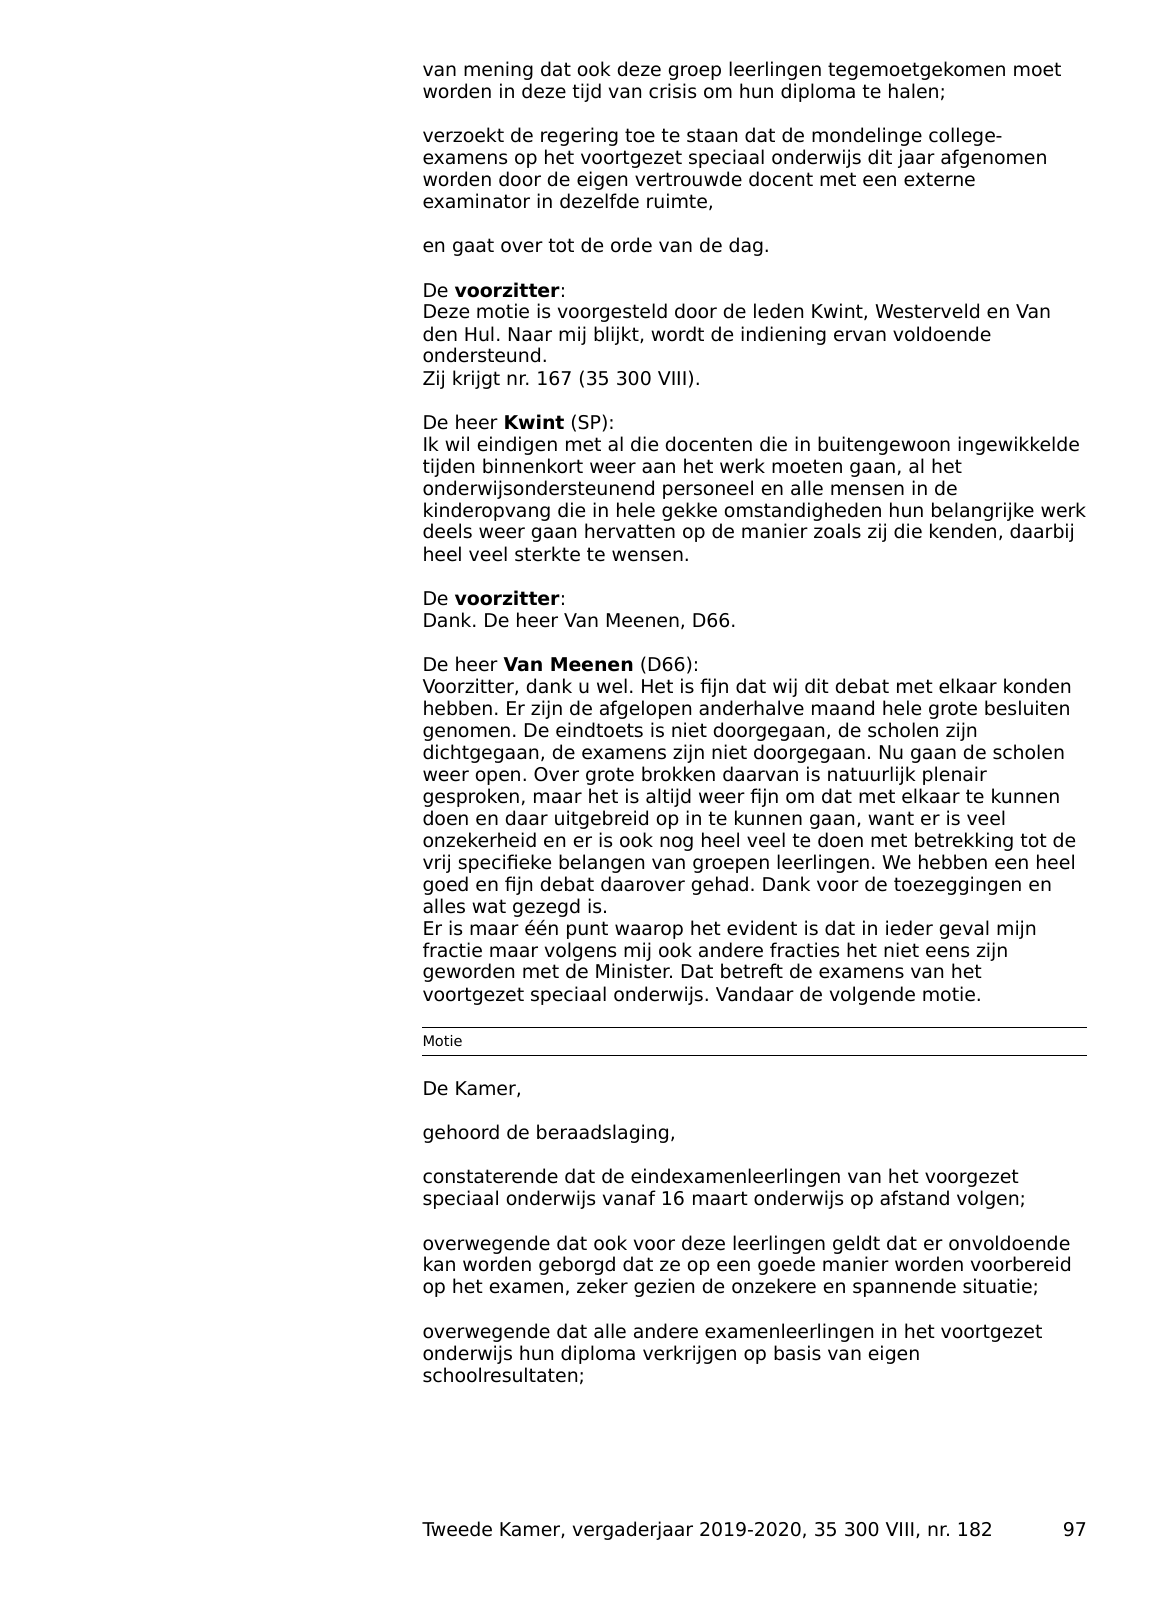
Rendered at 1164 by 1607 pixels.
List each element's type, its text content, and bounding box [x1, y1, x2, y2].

text Deze motie is voorgesteld door de leden Kwint, Westerveld en Van den Hul. Naar mij blijkt, wordt de indiening ervan voldoende ondersteund. [422, 301, 1087, 367]
text Ik wil eindigen met al die docenten die in buitengewoon ingewikkelde tijden binnenkort weer aan het werk moeten gaan, al het onderwijsondersteunend personeel en alle mensen in de kinderopvang die in hele gekke omstandigheden hun belangrijke werk deels weer gaan hervatten op de manier zoals zij die kenden, daarbij heel veel sterkte te wensen. [422, 433, 1087, 565]
text De voorzitter: [422, 279, 1087, 301]
text overwegende dat ook voor deze leerlingen geldt dat er onvoldoende kan worden geborgd dat ze op een goede manier worden voorbereid op het examen, zeker gezien de onzekere en spannende situatie; [422, 1232, 1087, 1298]
text De heer Kwint (SP): [422, 412, 1087, 433]
text en gaat over tot de orde van de dag. [422, 235, 1087, 257]
text De Kamer, [422, 1078, 1087, 1100]
text Dank. De heer Van Meenen, D66. [422, 609, 1087, 632]
text Voorzitter, dank u wel. Het is fijn dat wij dit debat met elkaar konden hebben. Er zijn de afgelopen anderhalve maand hele grote besluiten genomen. De eindtoets is niet doorgegaan, de scholen zijn dichtgegaan, de examens zijn niet doorgegaan. Nu gaan de scholen weer open. Over grote brokken daarvan is natuurlijk plenair gesproken, maar het is altijd weer fijn om dat met elkaar te kunnen doen en daar uitgebreid op in te kunnen gaan, want er is veel onzekerheid en er is ook nog heel veel te doen met betrekking tot de vrij specifieke belangen van groepen leerlingen. We hebben een heel goed en fijn debat daarover gehad. Dank voor de toezeggingen en alles wat gezegd is. [422, 676, 1087, 917]
table_header Motie [422, 1028, 1087, 1055]
text De heer Van Meenen (D66): [422, 654, 1087, 676]
text verzoekt de regering toe te staan dat de mondelinge college-examens op het voortgezet speciaal onderwijs dit jaar afgenomen worden door de eigen vertrouwde docent met een externe examinator in dezelfde ruimte, [422, 125, 1087, 213]
text De voorzitter: [422, 588, 1087, 609]
text Zij krijgt nr. 167 (35 300 VIII). [422, 367, 1087, 389]
text Er is maar één punt waarop het evident is dat in ieder geval mijn fractie maar volgens mij ook andere fracties het niet eens zijn geworden met de Minister. Dat betreft de examens van het voortgezet speciaal onderwijs. Vandaar de volgende motie. [422, 917, 1087, 1005]
text van mening dat ook deze groep leerlingen tegemoetgekomen moet worden in deze tijd van crisis om hun diploma te halen; [422, 59, 1087, 103]
text overwegende dat alle andere examenleerlingen in het voortgezet onderwijs hun diploma verkrijgen op basis van eigen schoolresultaten; [422, 1321, 1087, 1386]
text constaterende dat de eindexamenleerlingen van het voorgezet speciaal onderwijs vanaf 16 maart onderwijs op afstand volgen; [422, 1166, 1087, 1210]
text gehoord de beraadslaging, [422, 1122, 1087, 1144]
